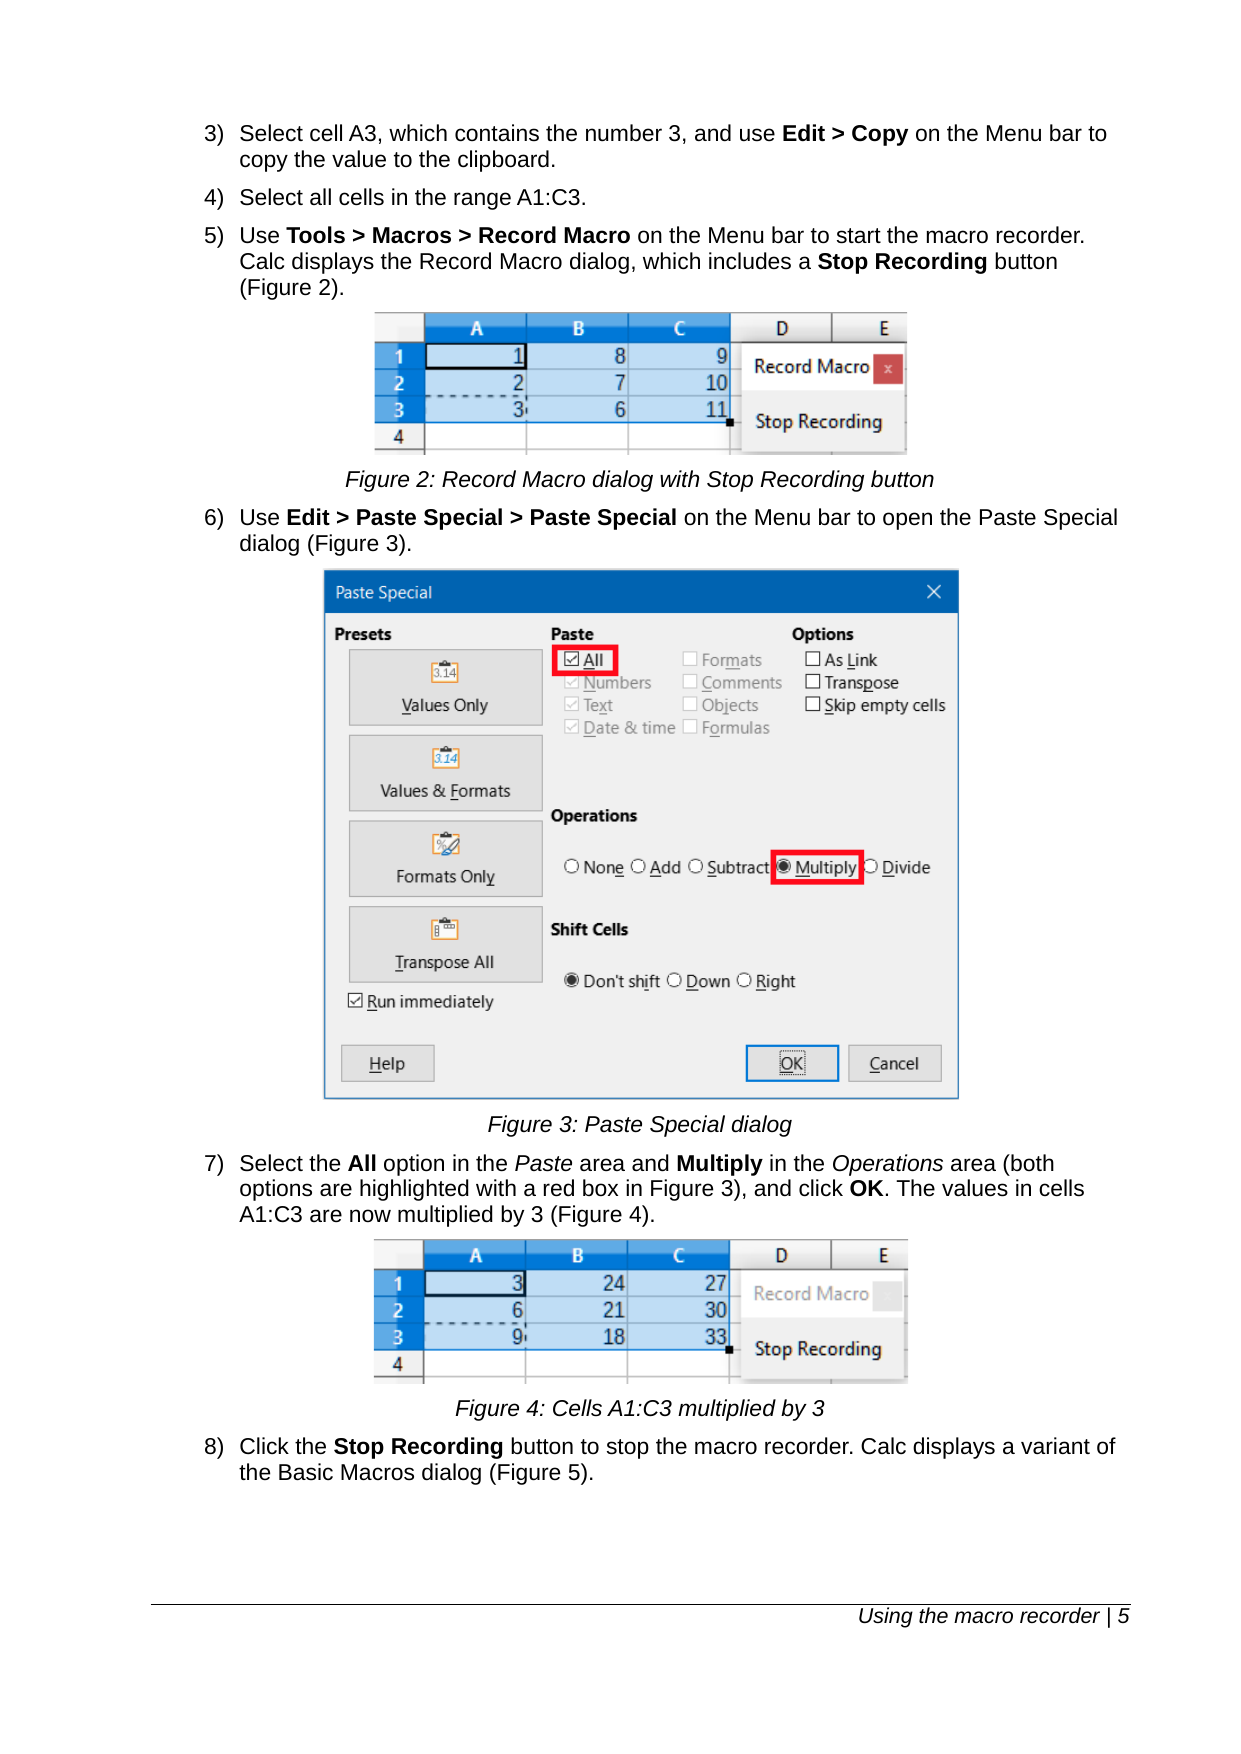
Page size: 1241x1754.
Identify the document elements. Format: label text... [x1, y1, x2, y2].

list Use Edit > Paste Special > Paste Special on the Menu bar to open the Paste Special dialog (Figure 3). [224, 505, 1131, 556]
text Figure 2: Record Macro dialog with Stop Recording button [345, 467, 937, 493]
picture [322, 568, 960, 1100]
list Select the All option in the Paste area and Multiply in the Operations area (both options are highlighted with a red box in Figure 3), and click OK. The values in cells A1:C3 are now multiplied by 3 (Figure 4). [224, 1150, 1131, 1227]
picture [373, 1239, 909, 1384]
list Select all cells in the range A1:C3. [224, 185, 1131, 210]
picture [374, 312, 908, 455]
list Select cell A3, which contains the number 3, and use Edit > Copy on the Menu bar to copy the value to the clipboard. [224, 121, 1131, 172]
text Figure 3: Paste Special dialog [322, 1112, 959, 1138]
text Figure 4: Cells A1:C3 multiplied by 3 [373, 1396, 908, 1421]
list Use Tools > Macros > Record Macro on the Menu bar to start the macro recorder. Calc displays the Record Macro dialog, which includes a Stop Recording button (Figure 2). [224, 223, 1131, 300]
list Click the Stop Recording button to stop the macro recorder. Calc displays a variant of the Basic Macros dialog (Figure 5). [224, 1433, 1131, 1485]
